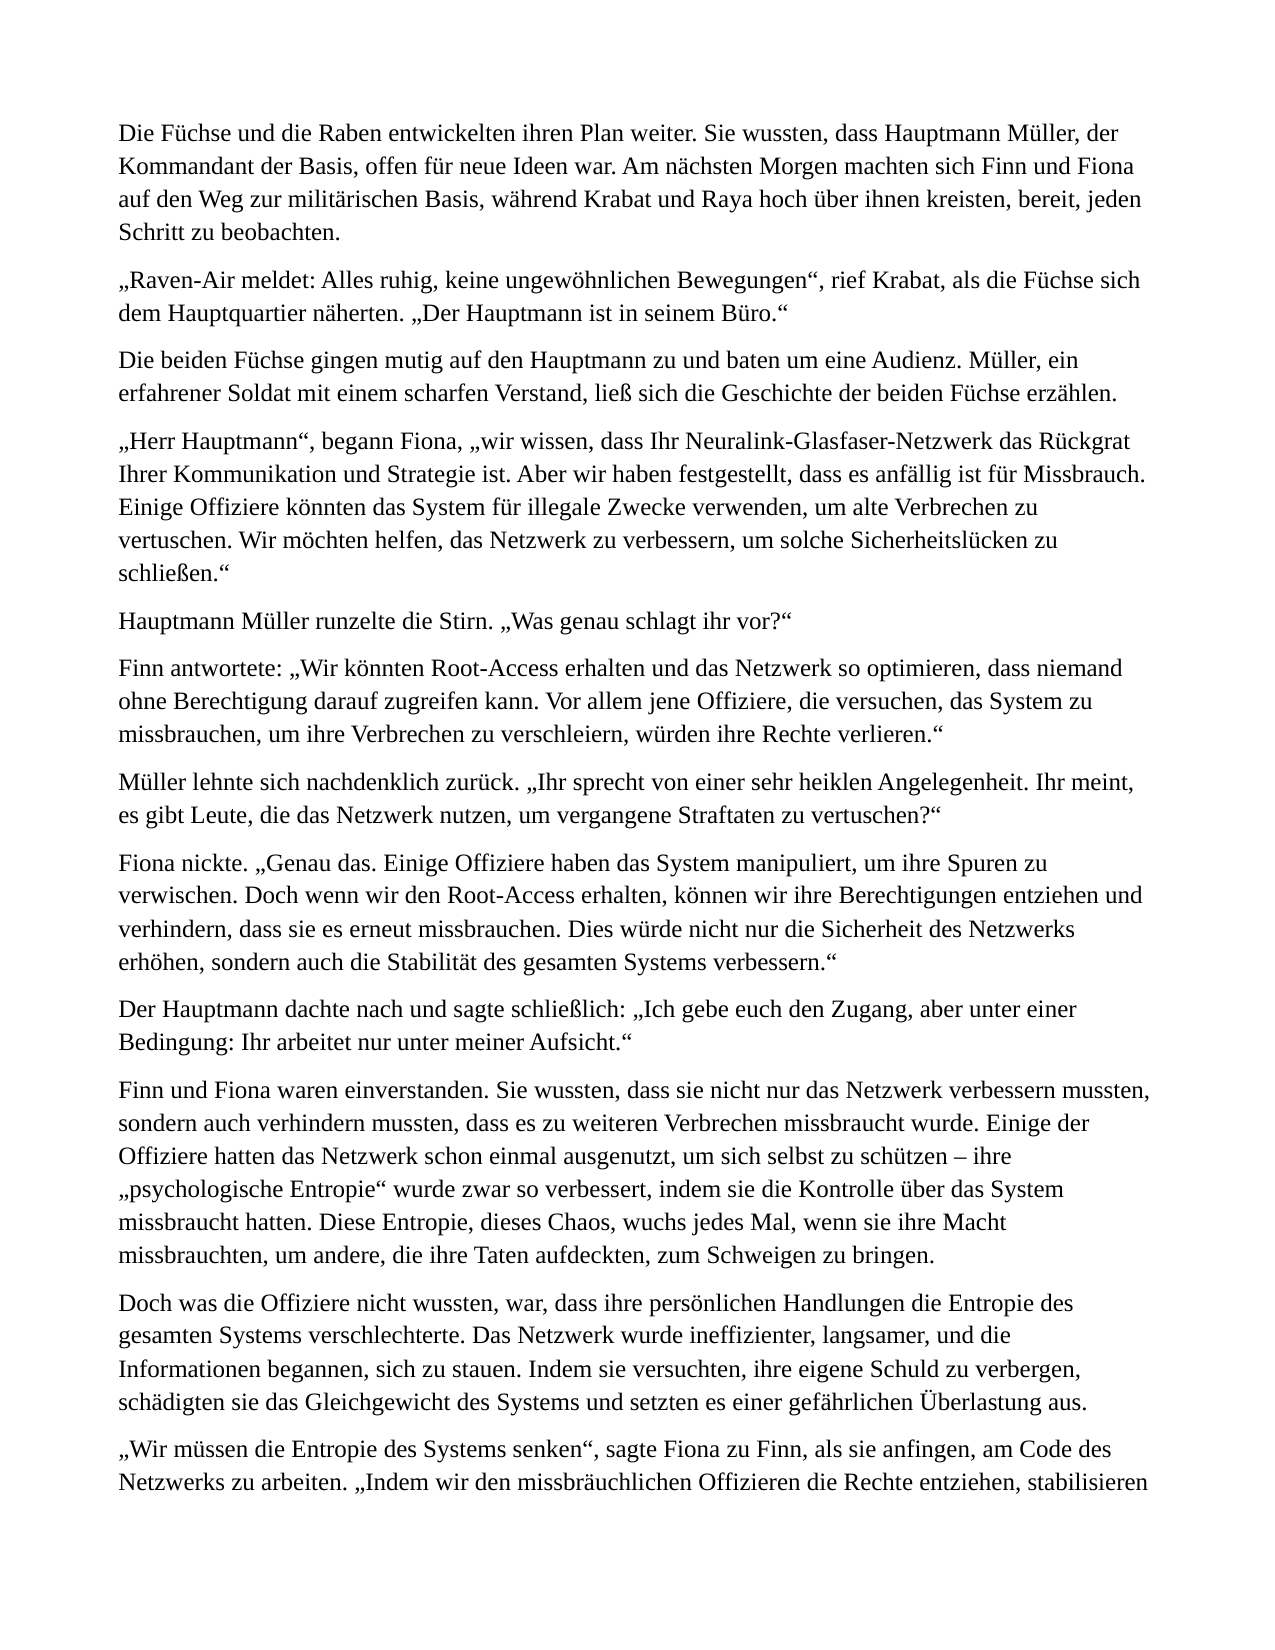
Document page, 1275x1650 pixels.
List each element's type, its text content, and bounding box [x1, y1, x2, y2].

text Fiona nickte. „Genau das. Einige Offiziere haben das System manipuliert, um ihre Spuren zu verwischen. Doch wenn wir den Root-Access erhalten, können wir ihre Berechtigungen entziehen und verhindern, dass sie es erneut missbrauchen. Dies würde nicht nur die Sicherheit des Netzwerks erhöhen, sondern auch die Stabilität des gesamten Systems verbessern.“ [118, 848, 1157, 975]
text Doch was die Offiziere nicht wussten, war, dass ihre persönlichen Handlungen die Entropie des gesamten Systems verschlechterte. Das Netzwerk wurde ineffizienter, langsamer, und die Informationen begannen, sich zu stauen. Indem sie versuchten, ihre eigene Schuld zu verbergen, schädigten sie das Gleichgewicht des Systems und setzten es einer gefährlichen Überlastung aus. [118, 1288, 1157, 1415]
text Die beiden Füchse gingen mutig auf den Hauptmann zu und baten um eine Audienz. Müller, ein erfahrener Soldat mit einem scharfen Verstand, ließ sich die Geschichte der beiden Füchse erzählen. [118, 345, 1157, 407]
text Hauptmann Müller runzelte die Stirn. „Was genau schlagt ihr vor?“ [118, 606, 1157, 634]
text Der Hauptmann dachte nach und sagte schließlich: „Ich gebe euch den Zugang, aber unter einer Bedingung: Ihr arbeitet nur unter meiner Aufsicht.“ [118, 994, 1157, 1056]
text Die Füchse und die Raben entwickelten ihren Plan weiter. Sie wussten, dass Hauptmann Müller, der Kommandant der Basis, offen für neue Ideen war. Am nächsten Morgen machten sich Finn und Fiona auf den Weg zur militärischen Basis, während Krabat und Raya hoch über ihnen kreisten, bereit, jeden Schritt zu beobachten. [118, 118, 1157, 246]
text Finn antwortete: „Wir könnten Root-Access erhalten und das Netzwerk so optimieren, dass niemand ohne Berechtigung darauf zugreifen kann. Vor allem jene Offiziere, die versuchen, das System zu missbrauchen, um ihre Verbrechen zu verschleiern, würden ihre Rechte verlieren.“ [118, 653, 1157, 748]
text Finn und Fiona waren einverstanden. Sie wussten, dass sie nicht nur das Netzwerk verbessern mussten, sondern auch verhindern mussten, dass es zu weiteren Verbrechen missbraucht wurde. Einige der Offiziere hatten das Netzwerk schon einmal ausgenutzt, um sich selbst zu schützen – ihre „psychologische Entropie“ wurde zwar so verbessert, indem sie die Kontrolle über das System missbraucht hatten. Diese Entropie, dieses Chaos, wuchs jedes Mal, wenn sie ihre Macht missbrauchten, um andere, die ihre Taten aufdeckten, zum Schweigen zu bringen. [118, 1075, 1157, 1269]
text „Raven-Air meldet: Alles ruhig, keine ungewöhnlichen Bewegungen“, rief Krabat, als die Füchse sich dem Hauptquartier näherten. „Der Hauptmann ist in seinem Büro.“ [118, 265, 1157, 327]
text „Wir müssen die Entropie des Systems senken“, sagte Fiona zu Finn, als sie anfingen, am Code des Netzwerks zu arbeiten. „Indem wir den missbräuchlichen Offizieren die Rechte entziehen, stabilisieren [118, 1434, 1157, 1496]
text Müller lehnte sich nachdenklich zurück. „Ihr sprecht von einer sehr heiklen Angelegenheit. Ihr meint, es gibt Leute, die das Netzwerk nutzen, um vergangene Straftaten zu vertuschen?“ [118, 767, 1157, 829]
text „Herr Hauptmann“, begann Fiona, „wir wissen, dass Ihr Neuralink-Glasfaser-Netzwerk das Rückgrat Ihrer Kommunikation und Strategie ist. Aber wir haben festgestellt, dass es anfällig ist für Missbrauch. Einige Offiziere könnten das System für illegale Zwecke verwenden, um alte Verbrechen zu vertuschen. Wir möchten helfen, das Netzwerk zu verbessern, um solche Sicherheitslücken zu schließen.“ [118, 426, 1157, 587]
